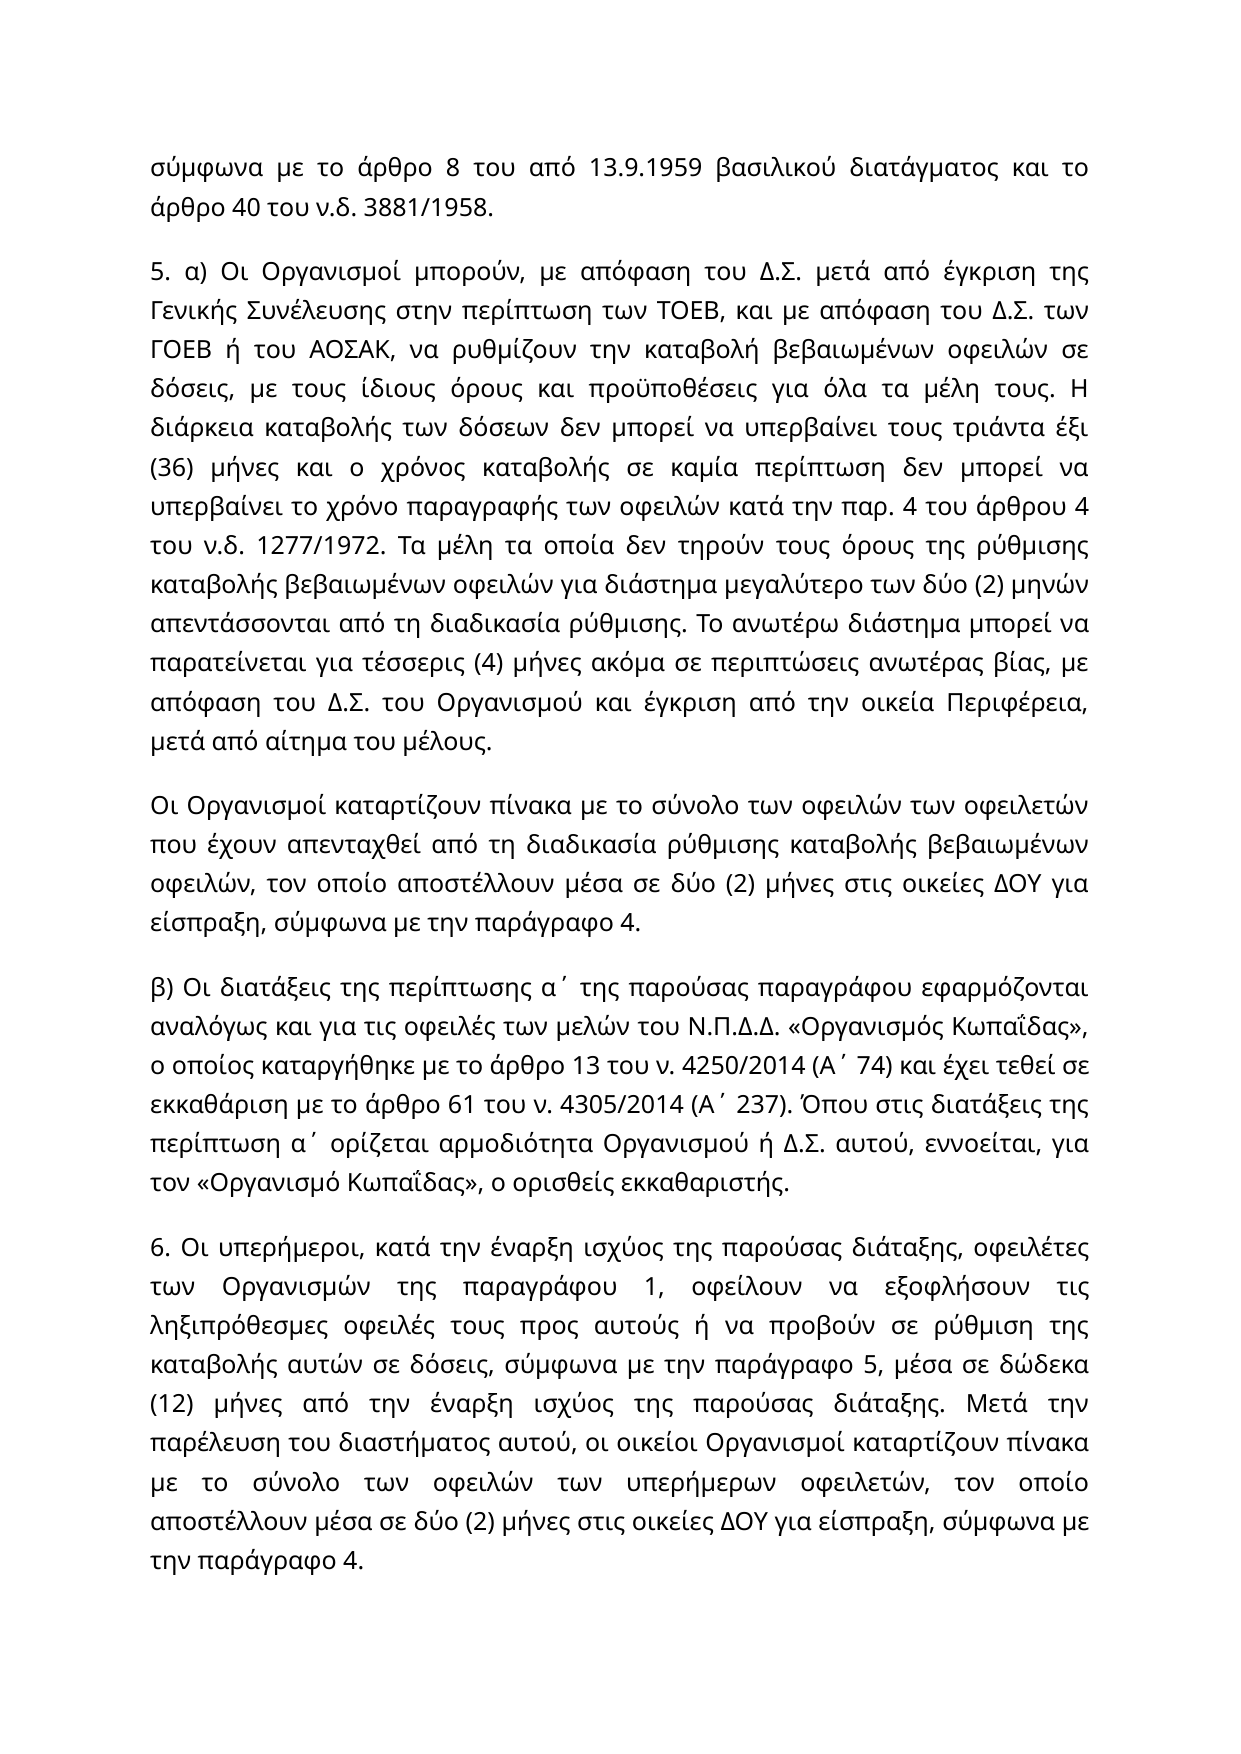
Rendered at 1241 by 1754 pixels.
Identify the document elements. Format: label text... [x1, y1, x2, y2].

text 6. Οι υπερήμεροι, κατά την έναρξη ισχύος της παρούσας διάταξης, οφειλέτες των Οργανισμών της παραγράφου 1, οφείλουν να εξοφλήσουν τις ληξιπρόθεσμες οφειλές τους προς αυτούς ή να προβούν σε ρύθμιση της καταβολής αυτών σε δόσεις, σύμφωνα με την παράγραφο 5, μέσα σε δώδεκα (12) μήνες από την έναρξη ισχύος της παρούσας διάταξης. Μετά την παρέλευση του διαστήματος αυτού, οι οικείοι Οργανισμοί καταρτίζουν πίνακα με το σύνολο των οφειλών των υπερήμερων οφειλετών, τον οποίο αποστέλλουν μέσα σε δύο (2) μήνες στις οικείες ΔΟΥ για είσπραξη, σύμφωνα με την παράγραφο 4. [150, 1229, 1090, 1577]
text σύμφωνα με το άρθρο 8 του από 13.9.1959 βασιλικού διατάγματος και το άρθρο 40 του ν.δ. 3881/1958. [150, 150, 1090, 223]
text β) Οι διατάξεις της περίπτωσης α΄ της παρούσας παραγράφου εφαρμόζονται αναλόγως και για τις οφειλές των μελών του Ν.Π.Δ.Δ. «Οργανισμός Κωπαΐδας», ο οποίος καταργήθηκε με το άρθρο 13 του ν. 4250/2014 (Α΄ 74) και έχει τεθεί σε εκκαθάριση με το άρθρο 61 του ν. 4305/2014 (Α΄ 237). Όπου στις διατάξεις της περίπτωση α΄ ορίζεται αρμοδιότητα Οργανισμού ή Δ.Σ. αυτού, εννοείται, για τον «Οργανισμό Κωπαΐδας», ο ορισθείς εκκαθαριστής. [150, 969, 1090, 1199]
text Οι Οργανισμοί καταρτίζουν πίνακα με το σύνολο των οφειλών των οφειλετών που έχουν απενταχθεί από τη διαδικασία ρύθμισης καταβολής βεβαιωμένων οφειλών, τον οποίο αποστέλλουν μέσα σε δύο (2) μήνες στις οικείες ΔΟΥ για είσπραξη, σύμφωνα με την παράγραφο 4. [150, 787, 1090, 939]
text 5. α) Οι Οργανισμοί μπορούν, με απόφαση του Δ.Σ. μετά από έγκριση της Γενικής Συνέλευσης στην περίπτωση των ΤΟΕΒ, και με απόφαση του Δ.Σ. των ΓΟΕΒ ή του ΑΟΣΑΚ, να ρυθμίζουν την καταβολή βεβαιωμένων οφειλών σε δόσεις, με τους ίδιους όρους και προϋποθέσεις για όλα τα μέλη τους. Η διάρκεια καταβολής των δόσεων δεν μπορεί να υπερβαίνει τους τριάντα έξι (36) μήνες και ο χρόνος καταβολής σε καμία περίπτωση δεν μπορεί να υπερβαίνει το χρόνο παραγραφής των οφειλών κατά την παρ. 4 του άρθρου 4 του ν.δ. 1277/1972. Τα μέλη τα οποία δεν τηρούν τους όρους της ρύθμισης καταβολής βεβαιωμένων οφειλών για διάστημα μεγαλύτερο των δύο (2) μηνών απεντάσσονται από τη διαδικασία ρύθμισης. Το ανωτέρω διάστημα μπορεί να παρατείνεται για τέσσερις (4) μήνες ακόμα σε περιπτώσεις ανωτέρας βίας, με απόφαση του Δ.Σ. του Οργανισμού και έγκριση από την οικεία Περιφέρεια, μετά από αίτημα του μέλους. [150, 253, 1090, 757]
